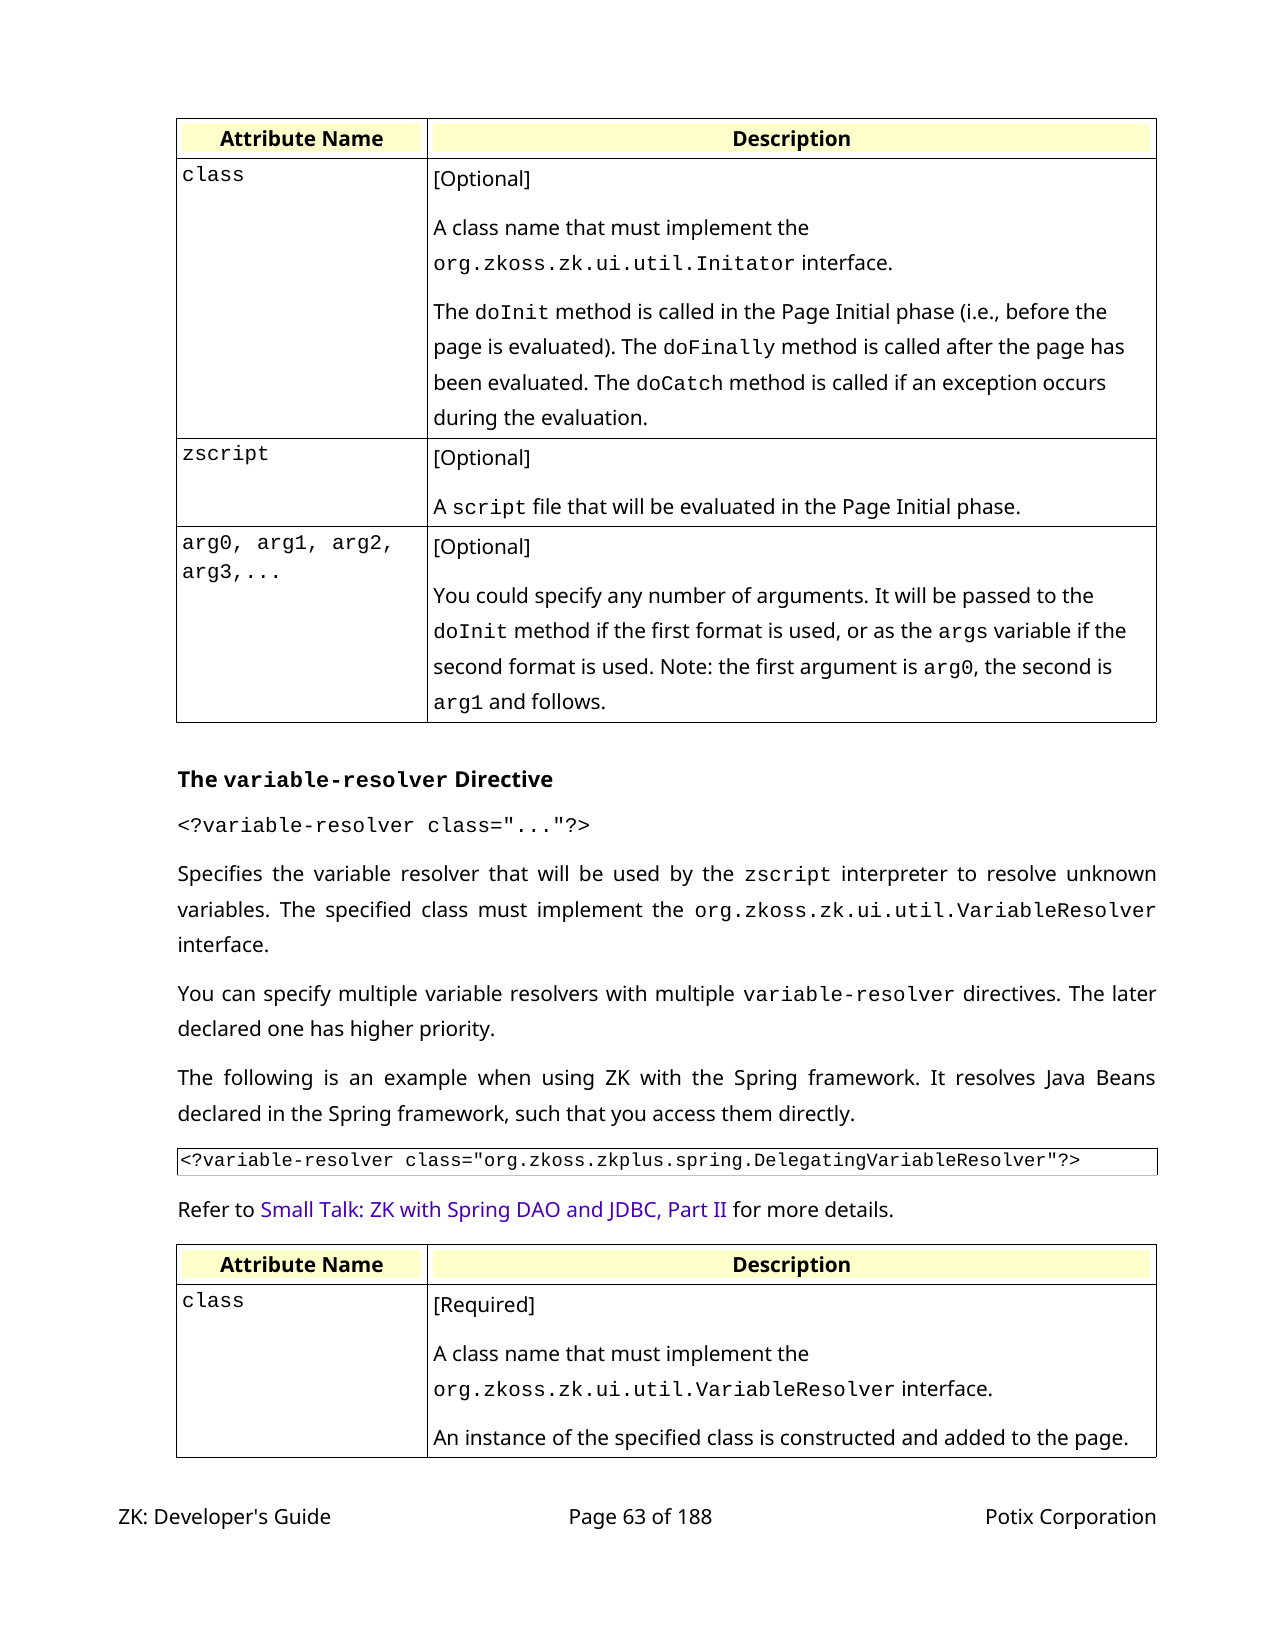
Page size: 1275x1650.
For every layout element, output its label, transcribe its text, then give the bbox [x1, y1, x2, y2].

text <?variable-resolver class="..."?> [177, 815, 1157, 838]
text Refer to Small Talk: ZK with Spring DAO and JDBC, Part II for more details. [177, 1195, 1157, 1224]
table_header Description [428, 1245, 1156, 1284]
table_cell [Optional] A script file that will be evaluated in the Page Initial phase. [428, 439, 1156, 526]
table_header Attribute Name [177, 119, 427, 158]
text You can specify multiple variable resolvers with multiple variable-resolver directives. The later declared one has higher priority. [177, 979, 1157, 1043]
table_cell zscript [177, 439, 427, 526]
table_header Description [428, 119, 1156, 158]
table_cell [Required] A class name that must implement the org.zkoss.zk.ui.util.VariableResolver interface. An instance of the specified class is constructed and added to the page. [428, 1285, 1156, 1457]
subtitle The variable-resolver Directive [177, 764, 1157, 794]
text <?variable-resolver class="org.zkoss.zkplus.spring.DelegatingVariableResolver"?> [178, 1149, 1157, 1175]
table_cell [Optional] You could specify any number of arguments. It will be passed to the doInit method if the first format is used, or as the args variable if the second format is used. Note: the first argument is arg0, the second is arg1 and follows. [428, 527, 1156, 722]
text Specifies the variable resolver that will be used by the zscript interpreter to resolve unknown variables. The specified class must implement the org.zkoss.zk.ui.util.VariableResolver interface. [177, 859, 1157, 958]
table_cell [Optional] A class name that must implement the org.zkoss.zk.ui.util.Initator interface. The doInit method is called in the Page Initial phase (i.e., before the page is evaluated). The doFinally method is called after the page has been evaluated. The doCatch method is called if an exception occurs during the evaluation. [428, 159, 1156, 438]
table_cell class [177, 1285, 427, 1457]
table_header Attribute Name [177, 1245, 427, 1284]
table_cell class [177, 159, 427, 438]
text The following is an example when using ZK with the Spring framework. It resolves Java Beans declared in the Spring framework, such that you access them directly. [177, 1063, 1157, 1127]
table_cell arg0, arg1, arg2, arg3,... [177, 527, 427, 722]
